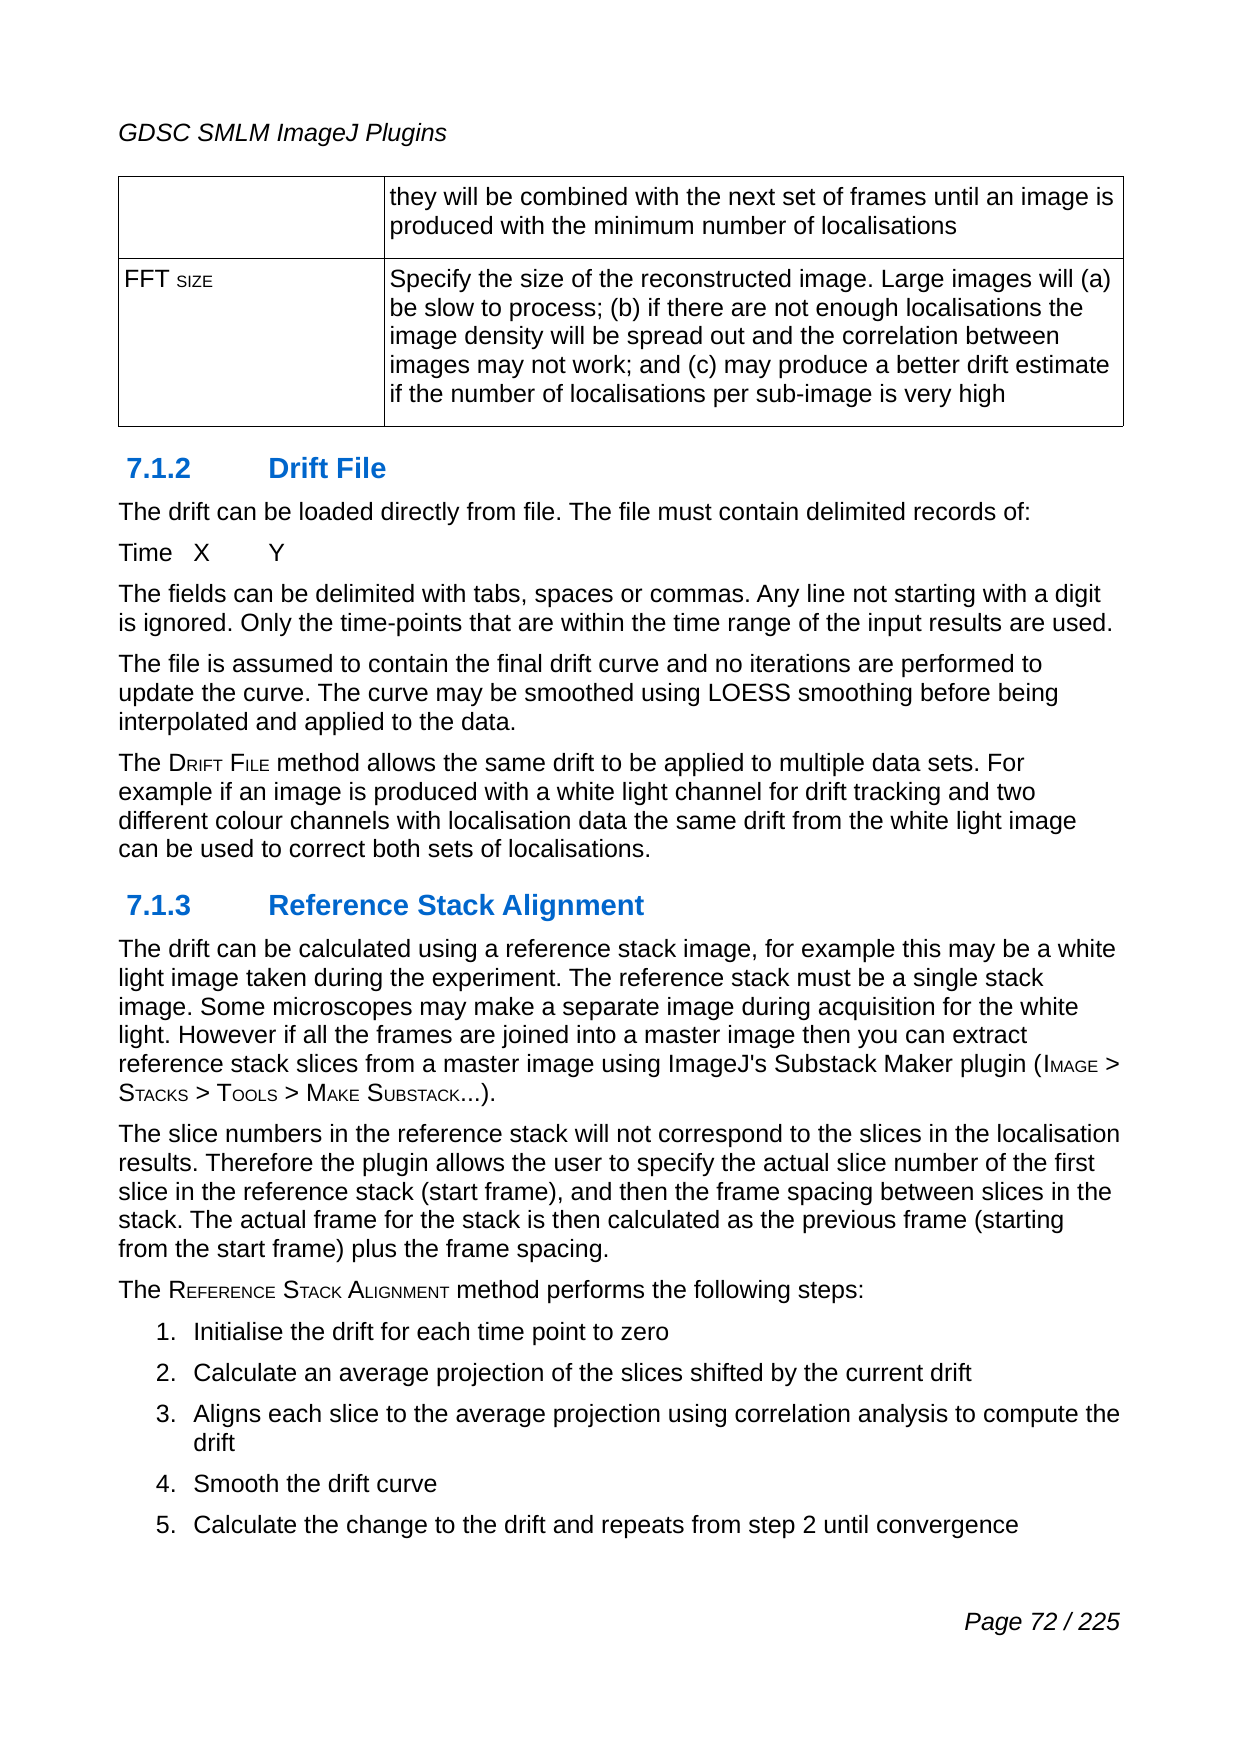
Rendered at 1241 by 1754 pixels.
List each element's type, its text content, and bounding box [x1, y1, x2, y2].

list Initialise the drift for each time point to zero [156, 1317, 1122, 1345]
table_cell [119, 177, 384, 258]
list Calculate the change to the drift and repeats from step 2 until convergence [156, 1510, 1122, 1539]
text The Reference Stack Alignment method performs the following steps: [118, 1275, 1122, 1304]
table_cell Specify the size of the reconstructed image. Large images will (a) be slow to process; (b) if there are not enough localisations the image density will be spread out and the correlation between images may not work; and (c) may produce a better drift estimate if the number of localisations per sub-image is very high [385, 259, 1123, 426]
list Calculate an average projection of the slices shifted by the current drift [156, 1358, 1122, 1387]
text The Drift File method allows the same drift to be applied to multiple data sets. For example if an image is produced with a white light channel for drift tracking and two different colour channels with localisation data the same drift from the white light image can be used to correct both sets of localisations. [118, 748, 1122, 863]
table_cell they will be combined with the next set of frames until an image is produced with the minimum number of localisations [385, 177, 1123, 258]
text The slice numbers in the reference stack will not correspond to the slices in the localisation results. Therefore the plugin allows the user to specify the actual slice number of the first slice in the reference stack (start frame), and then the frame spacing between slices in the stack. The actual frame for the stack is then calculated as the previous frame (starting from the start frame) plus the frame spacing. [118, 1119, 1122, 1263]
table_cell FFT size [119, 259, 384, 426]
text The fields can be delimited with tabs, spaces or commas. Any line not starting with a digit is ignored. Only the time-points that are within the time range of the input results are used. [118, 579, 1122, 637]
subtitle Drift File [118, 451, 1122, 484]
subtitle Reference Stack Alignment [118, 888, 1122, 922]
list Smooth the drift curve [156, 1469, 1122, 1498]
list Aligns each slice to the average projection using correlation analysis to compute the drift [156, 1399, 1122, 1457]
text The file is assumed to contain the final drift curve and no iterations are performed to update the curve. The curve may be smoothed using LOESS smoothing before being interpolated and applied to the data. [118, 649, 1122, 736]
text The drift can be calculated using a reference stack image, for example this may be a white light image taken during the experiment. The reference stack must be a single stack image. Some microscopes may make a separate image during acquisition for the white light. However if all the frames are joined into a master image then you can extract reference stack slices from a master image using ImageJ's Substack Maker plugin (Image > Stacks > Tools > Make Substack...). [118, 934, 1122, 1107]
text The drift can be loaded directly from file. The file must contain delimited records of: [118, 497, 1122, 526]
text Time X Y [118, 538, 1122, 567]
